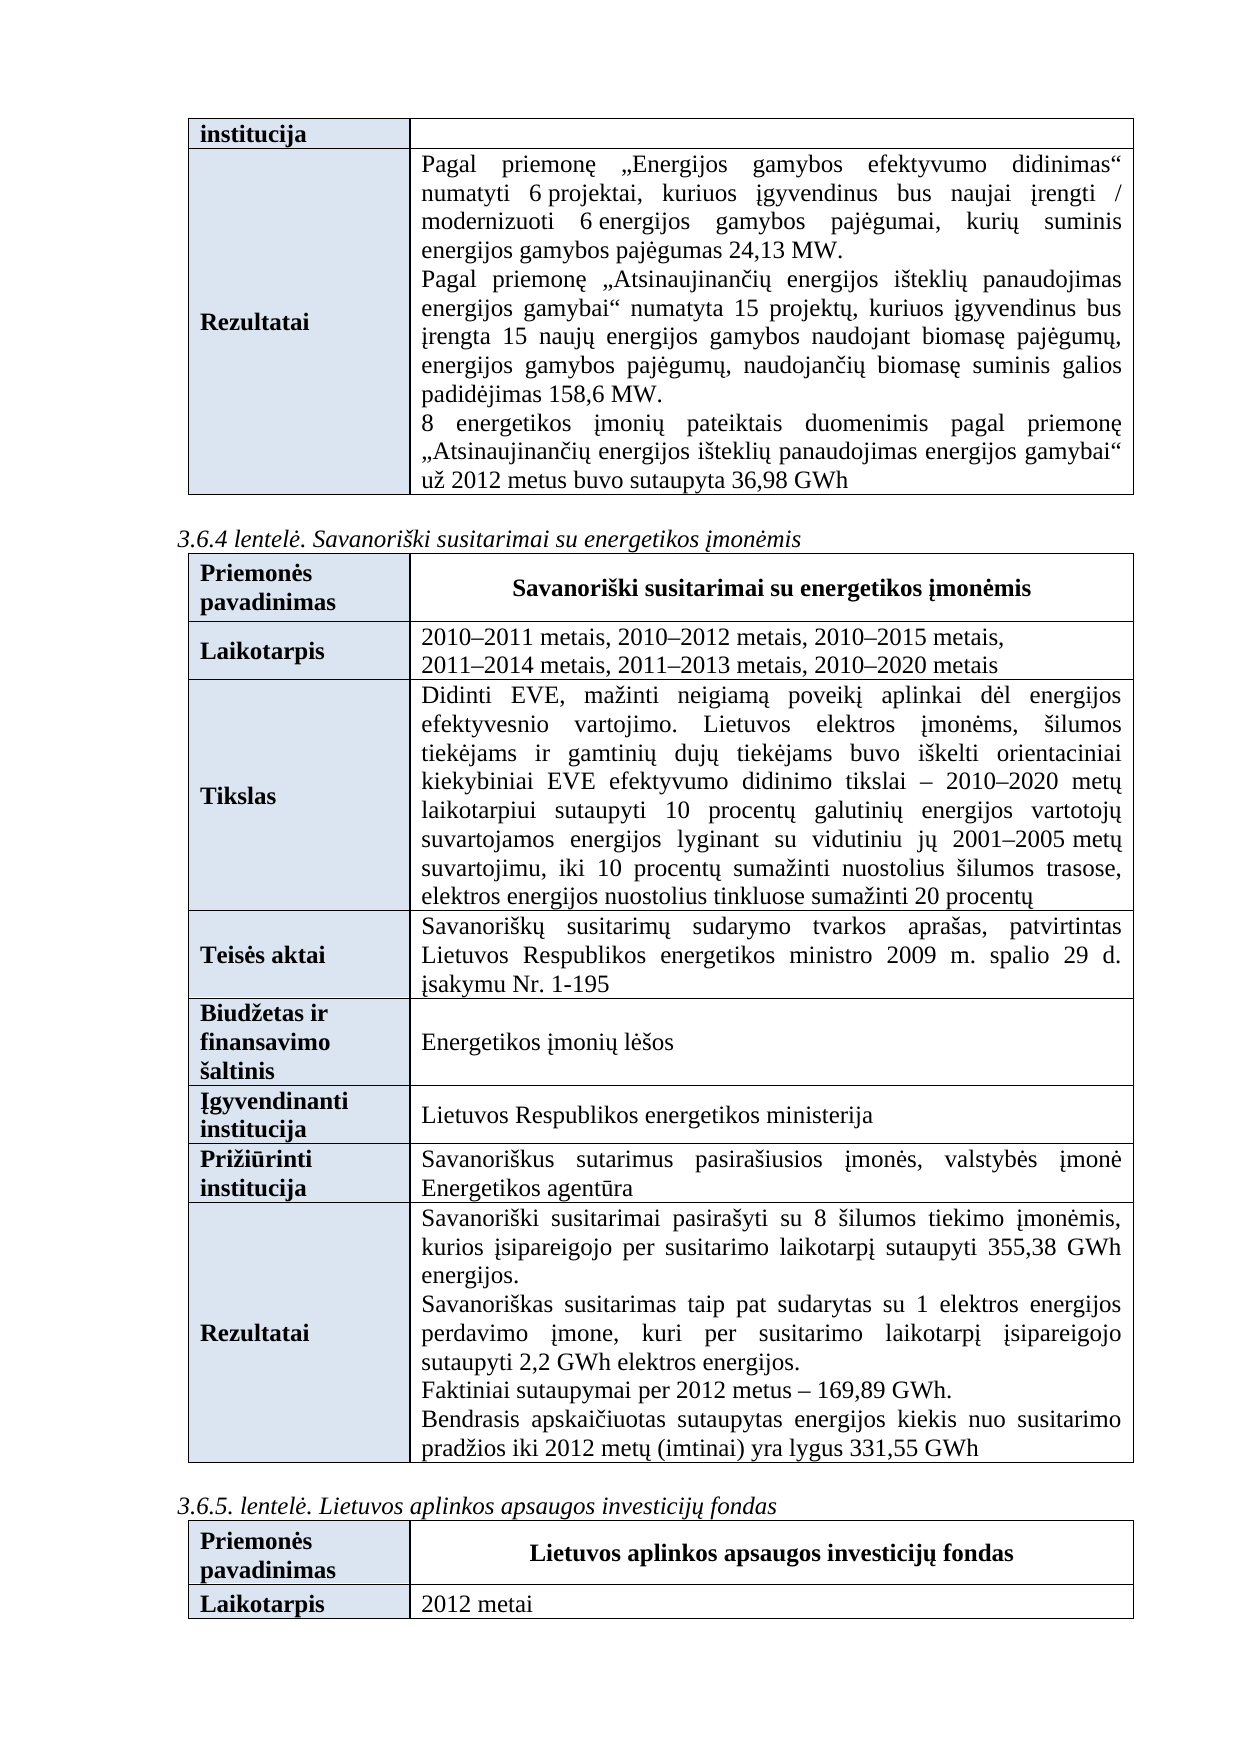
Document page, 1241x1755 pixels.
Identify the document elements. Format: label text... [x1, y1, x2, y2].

table_cell Laikotarpis [189, 1585, 409, 1618]
table_header Savanoriški susitarimai su energetikos įmonėmis [411, 554, 1133, 621]
table_header Priemonės pavadinimas [189, 554, 409, 621]
table_cell Savanoriškų susitarimų sudarymo tvarkos aprašas, patvirtintas Lietuvos Respublikos energetikos ministro 2009 m. spalio 29 d. įsakymu Nr. 1-195 [411, 911, 1133, 997]
table_cell Lietuvos Respublikos energetikos ministerija [411, 1086, 1133, 1143]
table_cell Teisės aktai [189, 911, 409, 997]
table_cell Prižiūrinti institucija [189, 1144, 409, 1202]
table_cell Savanoriški susitarimai pasirašyti su 8 šilumos tiekimo įmonėmis, kurios įsipareigojo per susitarimo laikotarpį sutaupyti 355,38 GWh energijos. Savanoriškas susitarimas taip pat sudarytas su 1 elektros energijos perdavimo įmone, kuri per susitarimo laikotarpį įsipareigojo sutaupyti 2,2 GWh elektros energijos. Faktiniai sutaupymai per 2012 metus – 169,89 GWh. Bendrasis apskaičiuotas sutaupytas energijos kiekis nuo susitarimo pradžios iki 2012 metų (imtinai) yra lygus 331,55 GWh [411, 1203, 1133, 1462]
table_cell Energetikos įmonių lėšos [411, 999, 1133, 1085]
table_cell Rezultatai [189, 1203, 409, 1462]
table_cell Rezultatai [189, 149, 409, 494]
text 3.6.5. lentelė. Lietuvos aplinkos apsaugos investicijų fondas [177, 1491, 1166, 1520]
table_cell Laikotarpis [189, 622, 409, 679]
table_cell Tikslas [189, 680, 409, 910]
table_cell Pagal priemonę „Energijos gamybos efektyvumo didinimas“ numatyti 6 projektai, kuriuos įgyvendinus bus naujai įrengti / modernizuoti 6 energijos gamybos pajėgumai, kurių suminis energijos gamybos pajėgumas 24,13 MW. Pagal priemonę „Atsinaujinančių energijos išteklių panaudojimas energijos gamybai“ numatyta 15 projektų, kuriuos įgyvendinus bus įrengta 15 naujų energijos gamybos naudojant biomasę pajėgumų, energijos gamybos pajėgumų, naudojančių biomasę suminis galios padidėjimas 158,6 MW. 8 energetikos įmonių pateiktais duomenimis pagal priemonę „Atsinaujinančių energijos išteklių panaudojimas energijos gamybai“ už 2012 metus buvo sutaupyta 36,98 GWh [411, 149, 1133, 494]
table_cell Savanoriškus sutarimus pasirašiusios įmonės, valstybės įmonė Energetikos agentūra [411, 1144, 1133, 1202]
table_cell [411, 119, 1133, 148]
text 3.6.4 lentelė. Savanoriški susitarimai su energetikos įmonėmis [177, 524, 1166, 552]
table_header Priemonės pavadinimas [189, 1521, 409, 1583]
table_header Lietuvos aplinkos apsaugos investicijų fondas [411, 1521, 1133, 1583]
table_cell Biudžetas ir finansavimo šaltinis [189, 999, 409, 1085]
table_cell Įgyvendinanti institucija [189, 1086, 409, 1143]
table_cell 2010–2011 metais, 2010–2012 metais, 2010–2015 metais, 2011–2014 metais, 2011–2013 metais, 2010–2020 metais [411, 622, 1133, 679]
table_cell institucija [189, 119, 409, 148]
table_cell Didinti EVE, mažinti neigiamą poveikį aplinkai dėl energijos efektyvesnio vartojimo. Lietuvos elektros įmonėms, šilumos tiekėjams ir gamtinių dujų tiekėjams buvo iškelti orientaciniai kiekybiniai EVE efektyvumo didinimo tikslai – 2010–2020 metų laikotarpiui sutaupyti 10 procentų galutinių energijos vartotojų suvartojamos energijos lyginant su vidutiniu jų 2001–2005 metų suvartojimu, iki 10 procentų sumažinti nuostolius šilumos trasose, elektros energijos nuostolius tinkluose sumažinti 20 procentų [411, 680, 1133, 910]
table_cell 2012 metai [411, 1585, 1133, 1618]
